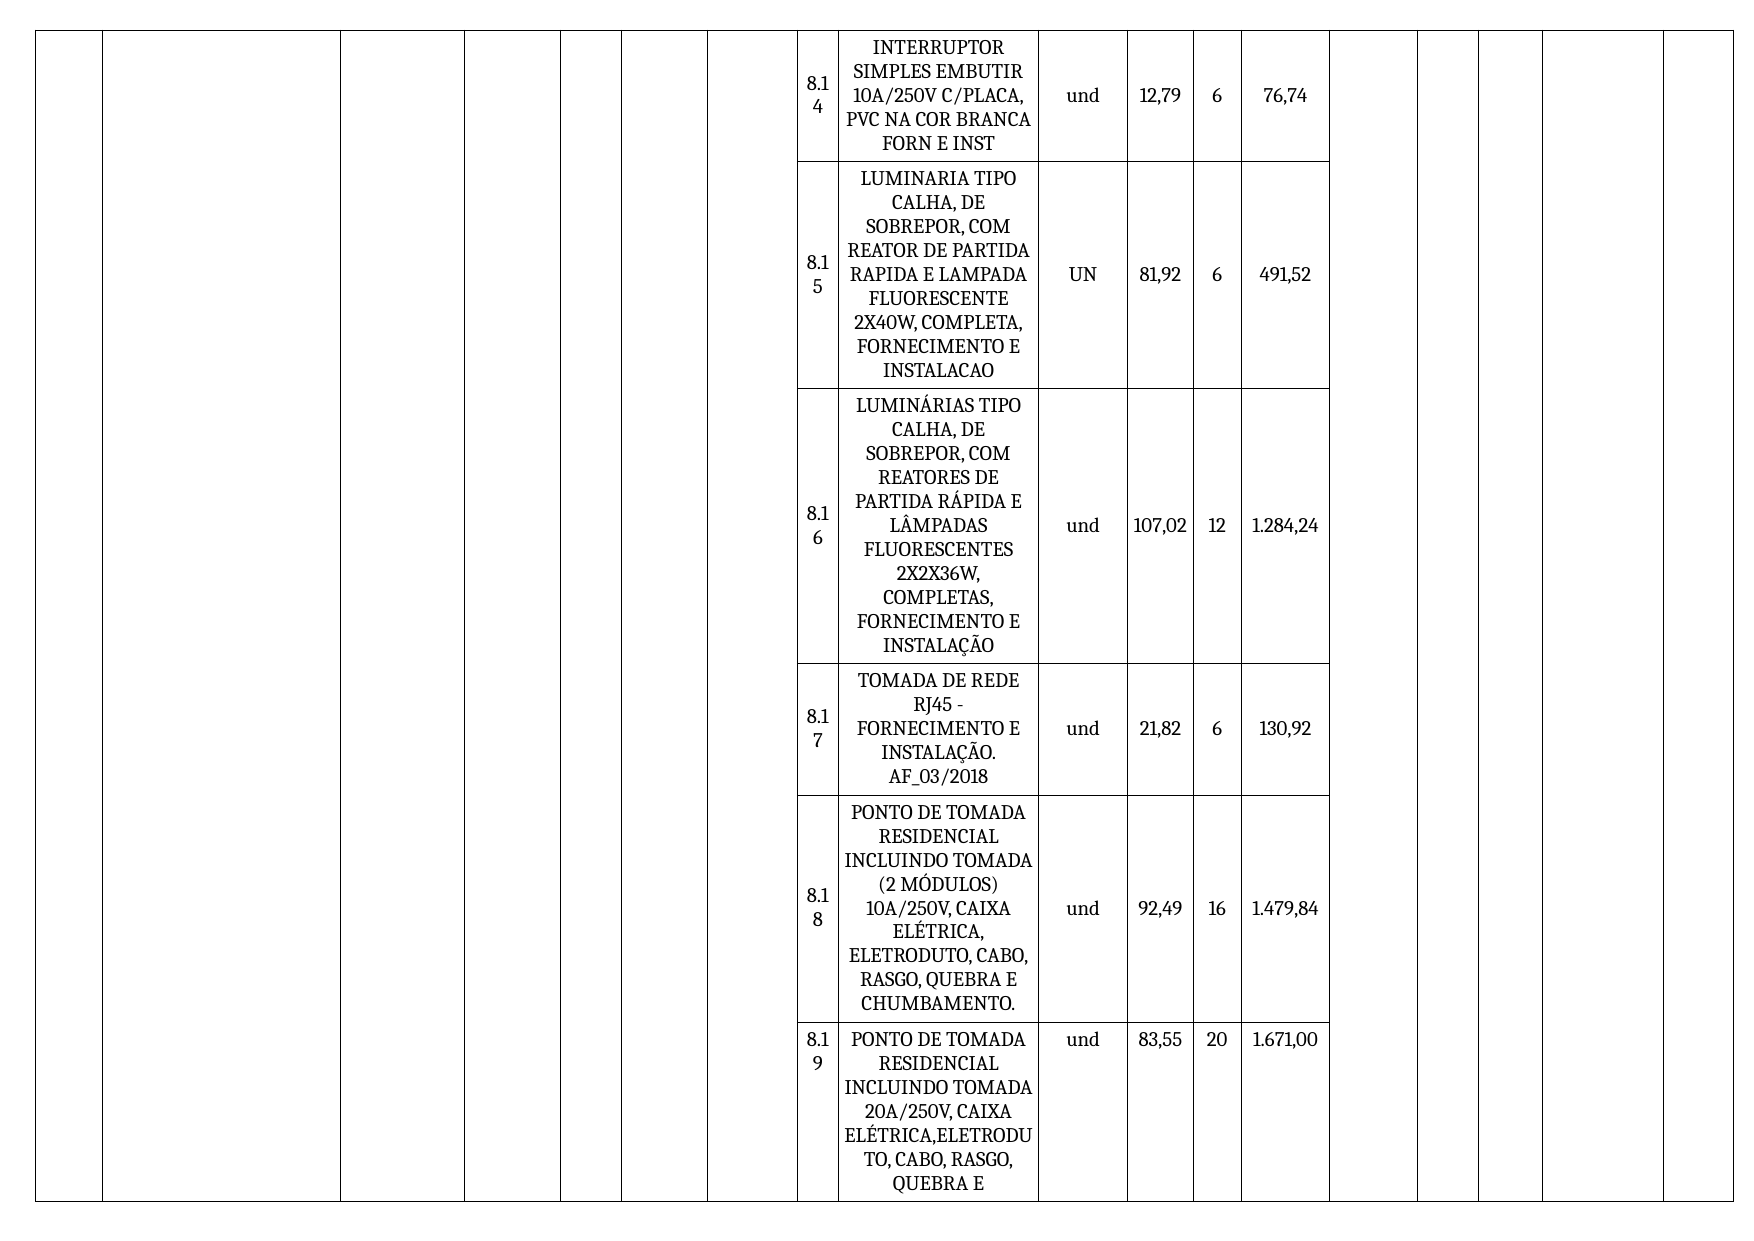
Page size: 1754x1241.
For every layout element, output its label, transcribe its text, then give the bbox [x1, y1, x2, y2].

table_cell und [1039, 796, 1127, 1022]
table_cell 491,52 [1242, 162, 1329, 388]
table_cell und [1039, 664, 1127, 794]
table_cell [103, 31, 340, 1201]
table_cell PONTO DE TOMADA RESIDENCIAL INCLUINDO TOMADA (2 MÓDULOS) 10A/250V, CAIXA ELÉTRICA, ELETRODUTO, CABO, RASGO, QUEBRA E CHUMBAMENTO. [839, 796, 1038, 1022]
table_cell 12 [1194, 389, 1241, 663]
table_cell 92,49 [1128, 796, 1193, 1022]
table_cell [622, 31, 707, 1201]
table_cell [36, 31, 102, 1201]
table_cell [1479, 31, 1542, 1201]
table_cell 12,79 [1128, 31, 1193, 161]
table_cell 1.284,24 [1242, 389, 1329, 663]
table_cell 1.671,00 [1242, 1023, 1329, 1201]
table_cell PONTO DE TOMADA RESIDENCIAL INCLUINDO TOMADA 20A/250V, CAIXA ELÉTRICA,ELETRODUTO, CABO, RASGO, QUEBRA E [839, 1023, 1038, 1201]
table_cell 1.479,84 [1242, 796, 1329, 1022]
table_cell INTERRUPTOR SIMPLES EMBUTIR 10A/250V C/PLACA, PVC NA COR BRANCA FORN E INST [839, 31, 1038, 161]
table_cell 6 [1194, 31, 1241, 161]
table_cell [1330, 31, 1417, 1201]
table_cell UN [1039, 162, 1127, 388]
table_cell 8.19 [798, 1023, 838, 1201]
table_cell 8.18 [798, 796, 838, 1022]
table_cell 130,92 [1242, 664, 1329, 794]
table_cell 8.16 [798, 389, 838, 663]
table_cell 8.14 [798, 31, 838, 161]
table_cell [561, 31, 621, 1201]
table_cell [465, 31, 560, 1201]
table_cell 6 [1194, 664, 1241, 794]
table_cell 21,82 [1128, 664, 1193, 794]
table_cell 83,55 [1128, 1023, 1193, 1201]
table_cell 16 [1194, 796, 1241, 1022]
table_cell 107,02 [1128, 389, 1193, 663]
table_cell [1543, 31, 1663, 1201]
table_cell [708, 31, 797, 1201]
table_cell und [1039, 31, 1127, 161]
table_cell 20 [1194, 1023, 1241, 1201]
table_cell 81,92 [1128, 162, 1193, 388]
table_cell 8.17 [798, 664, 838, 794]
table_cell TOMADA DE REDE RJ45 - FORNECIMENTO E INSTALAÇÃO. AF_03/2018 [839, 664, 1038, 794]
table_cell 8.15 [798, 162, 838, 388]
table_cell [1418, 31, 1478, 1201]
table_cell und [1039, 389, 1127, 663]
table_cell [341, 31, 464, 1201]
table_cell [1664, 31, 1733, 1201]
table_cell LUMINARIA TIPO CALHA, DE SOBREPOR, COM REATOR DE PARTIDA RAPIDA E LAMPADA FLUORESCENTE 2X40W, COMPLETA, FORNECIMENTO E INSTALACAO [839, 162, 1038, 388]
table_cell 76,74 [1242, 31, 1329, 161]
table_cell LUMINÁRIAS TIPO CALHA, DE SOBREPOR, COM REATORES DE PARTIDA RÁPIDA E LÂMPADAS FLUORESCENTES 2X2X36W, COMPLETAS, FORNECIMENTO E INSTALAÇÃO [839, 389, 1038, 663]
table_cell und [1039, 1023, 1127, 1201]
table_cell 6 [1194, 162, 1241, 388]
